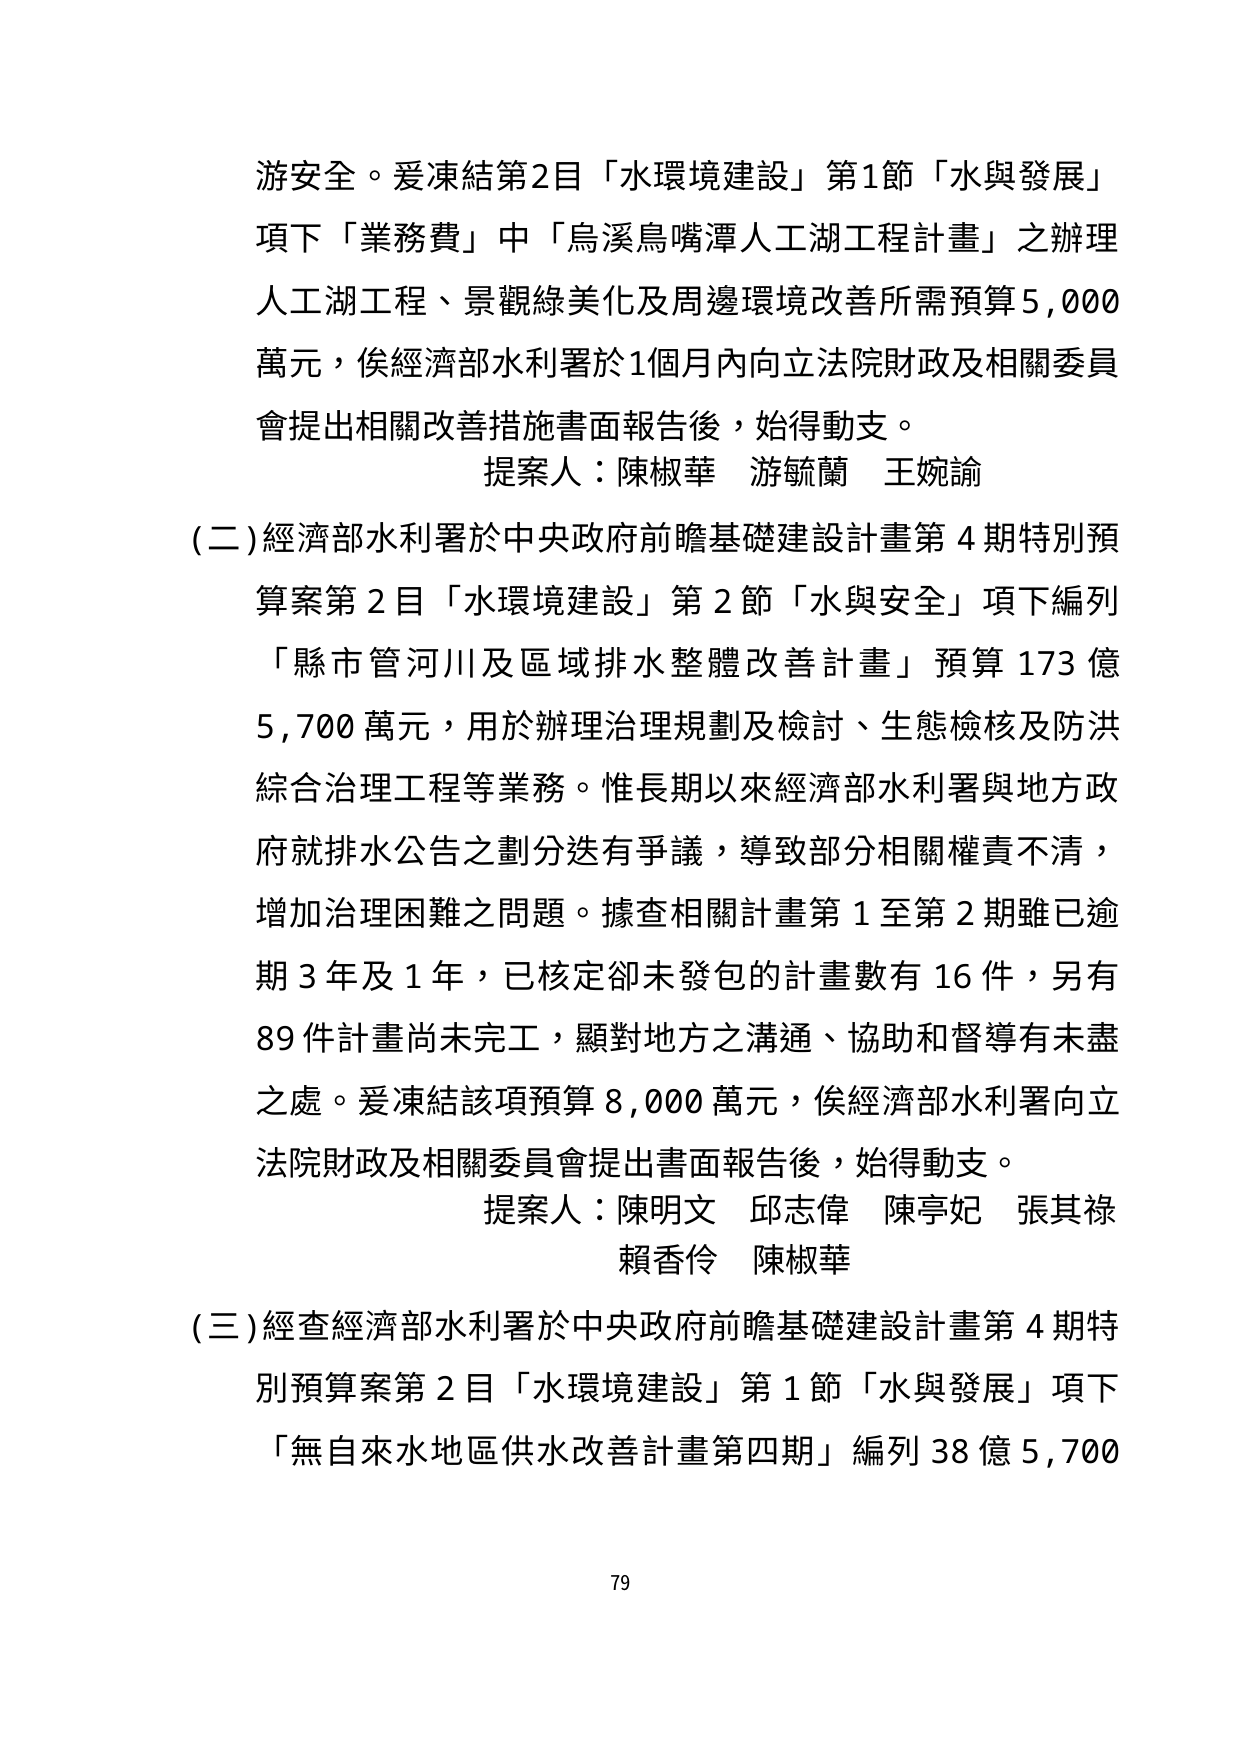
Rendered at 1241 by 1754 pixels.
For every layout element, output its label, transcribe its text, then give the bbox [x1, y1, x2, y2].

text 游安全。爰凍結第2目「水環境建設」第1節「水與發展」項下「業務費」中「烏溪鳥嘴潭人工湖工程計畫」之辦理人工湖工程、景觀綠美化及周邊環境改善所需預算5,000萬元，俟經濟部水利署於1個月內向立法院財政及相關委員會提出相關改善措施書面報告後，始得動支。 [187, 132, 1120, 444]
text 提案人：陳椒華 游毓蘭 王婉諭 [483, 444, 1120, 494]
text (三)經查經濟部水利署於中央政府前瞻基礎建設計畫第4期特別預算案第2目「水環境建設」第1節「水與發展」項下「無自來水地區供水改善計畫第四期」編列38億5,700 [187, 1282, 1120, 1469]
text 提案人：陳明文 邱志偉 陳亭妃 張其祿 賴香伶 陳椒華 [483, 1182, 1120, 1282]
text (二)經濟部水利署於中央政府前瞻基礎建設計畫第4期特別預算案第2目「水環境建設」第2節「水與安全」項下編列「縣市管河川及區域排水整體改善計畫」預算173億5,700萬元，用於辦理治理規劃及檢討、生態檢核及防洪綜合治理工程等業務。惟長期以來經濟部水利署與地方政府就排水公告之劃分迭有爭議，導致部分相關權責不清，增加治理困難之問題。據查相關計畫第1至第2期雖已逾期3年及1年，已核定卻未發包的計畫數有16件，另有89件計畫尚未完工，顯對地方之溝通、協助和督導有未盡之處。爰凍結該項預算8,000萬元，俟經濟部水利署向立法院財政及相關委員會提出書面報告後，始得動支。 [187, 494, 1120, 1182]
